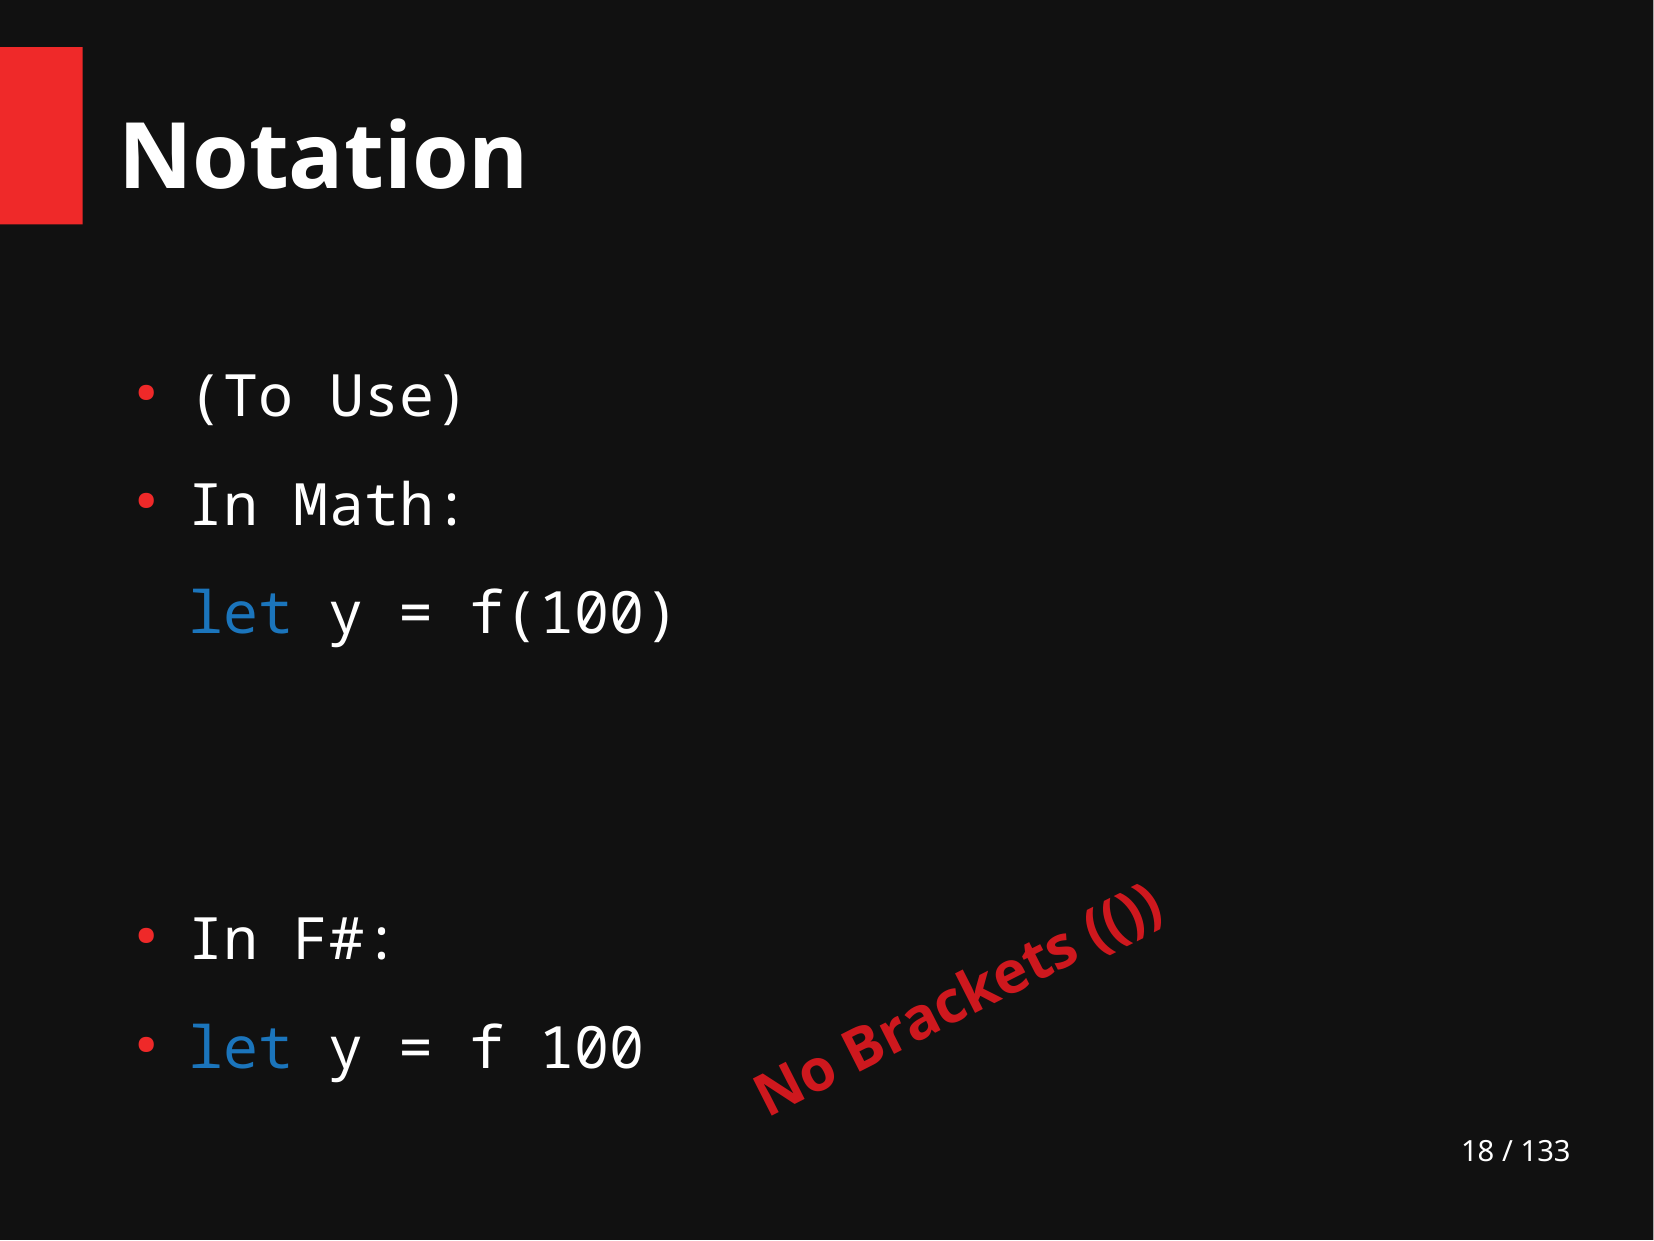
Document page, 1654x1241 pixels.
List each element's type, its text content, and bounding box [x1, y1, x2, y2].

text_box No Brackets (()) [723, 831, 1229, 1161]
title Notation [118, 49, 1571, 257]
list (To Use) In Math: let y = f(100) In F#: let y = f 100 [118, 354, 1536, 1074]
